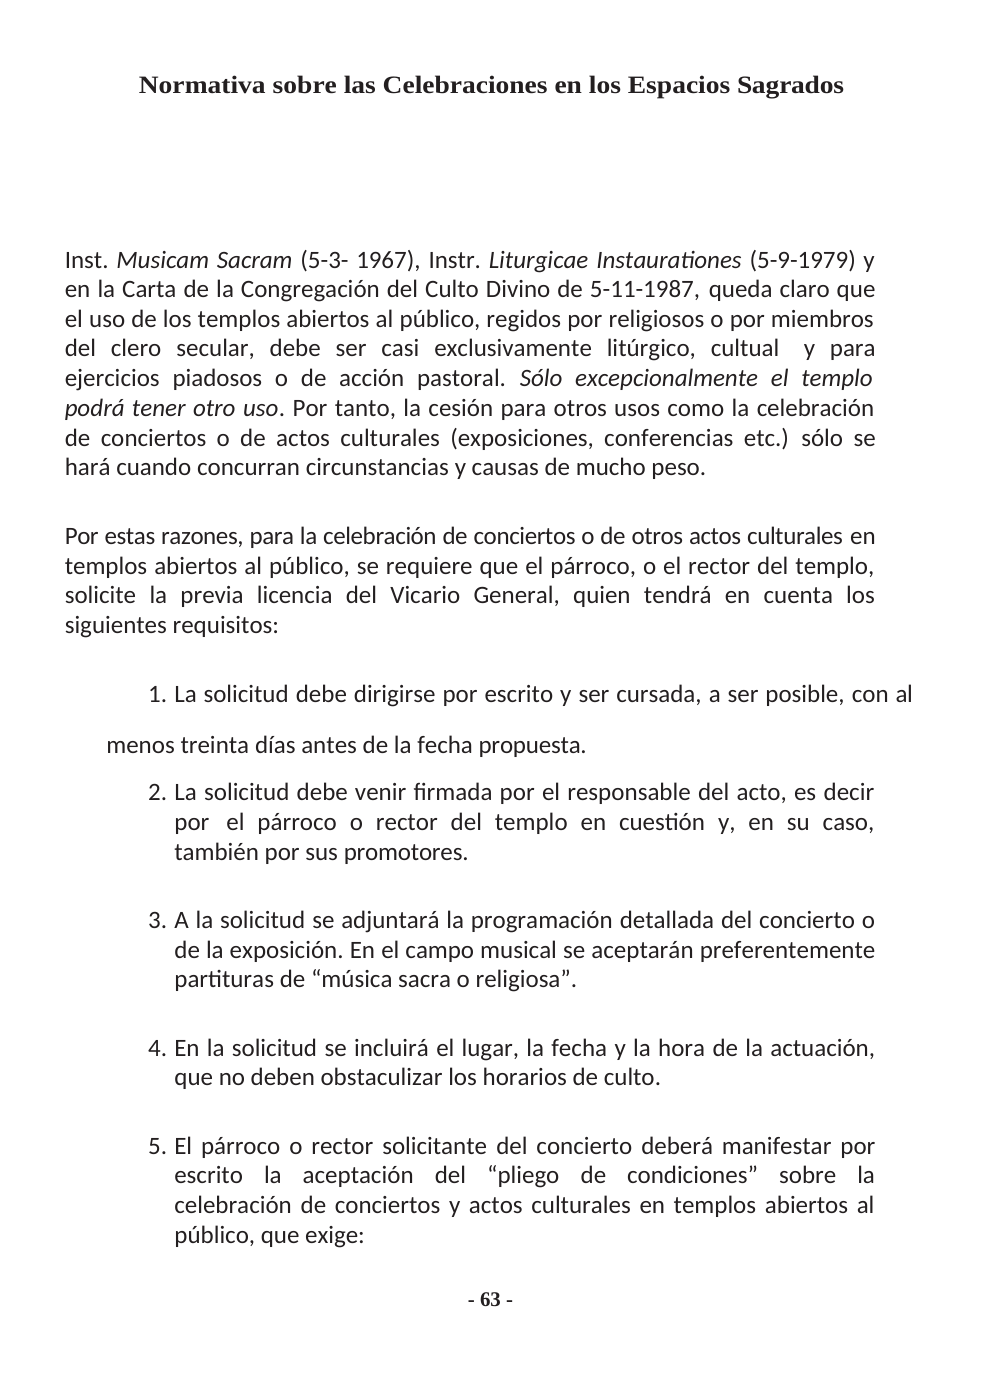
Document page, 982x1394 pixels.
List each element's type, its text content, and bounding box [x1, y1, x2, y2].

list La solicitud debe venir firmada por el responsable del acto, es decir por el párroco o rector del templo en cuestión y, en su caso, también por sus promotores. [148, 777, 875, 866]
text Por estas razones, para la celebración de conciertos o de otros actos culturales en templos abiertos al público, se requiere que el párroco, o el rector del templo, solicite la previa licencia del Vicario General, quien tendrá en cuenta los siguientes requisitos: [64, 521, 876, 640]
text menos treinta días antes de la fecha propuesta. [106, 729, 917, 759]
list En la solicitud se incluirá el lugar, la fecha y la hora de la actuación, que no deben obstaculizar los horarios de culto. [148, 1033, 876, 1092]
list A la solicitud se adjuntará la programación detallada del concierto o de la exposición. En el campo musical se aceptarán preferentemente partituras de “música sacra o religiosa”. [148, 905, 875, 994]
list La solicitud debe dirigirse por escrito y ser cursada, a ser posible, con al [148, 678, 917, 708]
text Inst. Musicam Sacram (5-3- 1967), Instr. Liturgicae Instaurationes (5-9-1979) y en la Carta de la Congregación del Culto Divino de 5-11-1987, queda claro que el uso de los templos abiertos al público, regidos por religiosos o por miembros del clero secular, debe ser casi exclusivamente litúrgico, cultual y para ejercicios piadosos o de acción pastoral. Sólo excepcionalmente el templo podrá tener otro uso. Por tanto, la cesión para otros usos como la celebración de conciertos o de actos culturales (exposiciones, conferencias etc.) sólo se hará cuando concurran circunstancias y causas de mucho peso. [64, 244, 876, 482]
list El párroco o rector solicitante del concierto deberá manifestar por escrito la aceptación del “pliego de condiciones” sobre la celebración de conciertos y actos culturales en templos abiertos al público, que exige: [148, 1131, 875, 1249]
